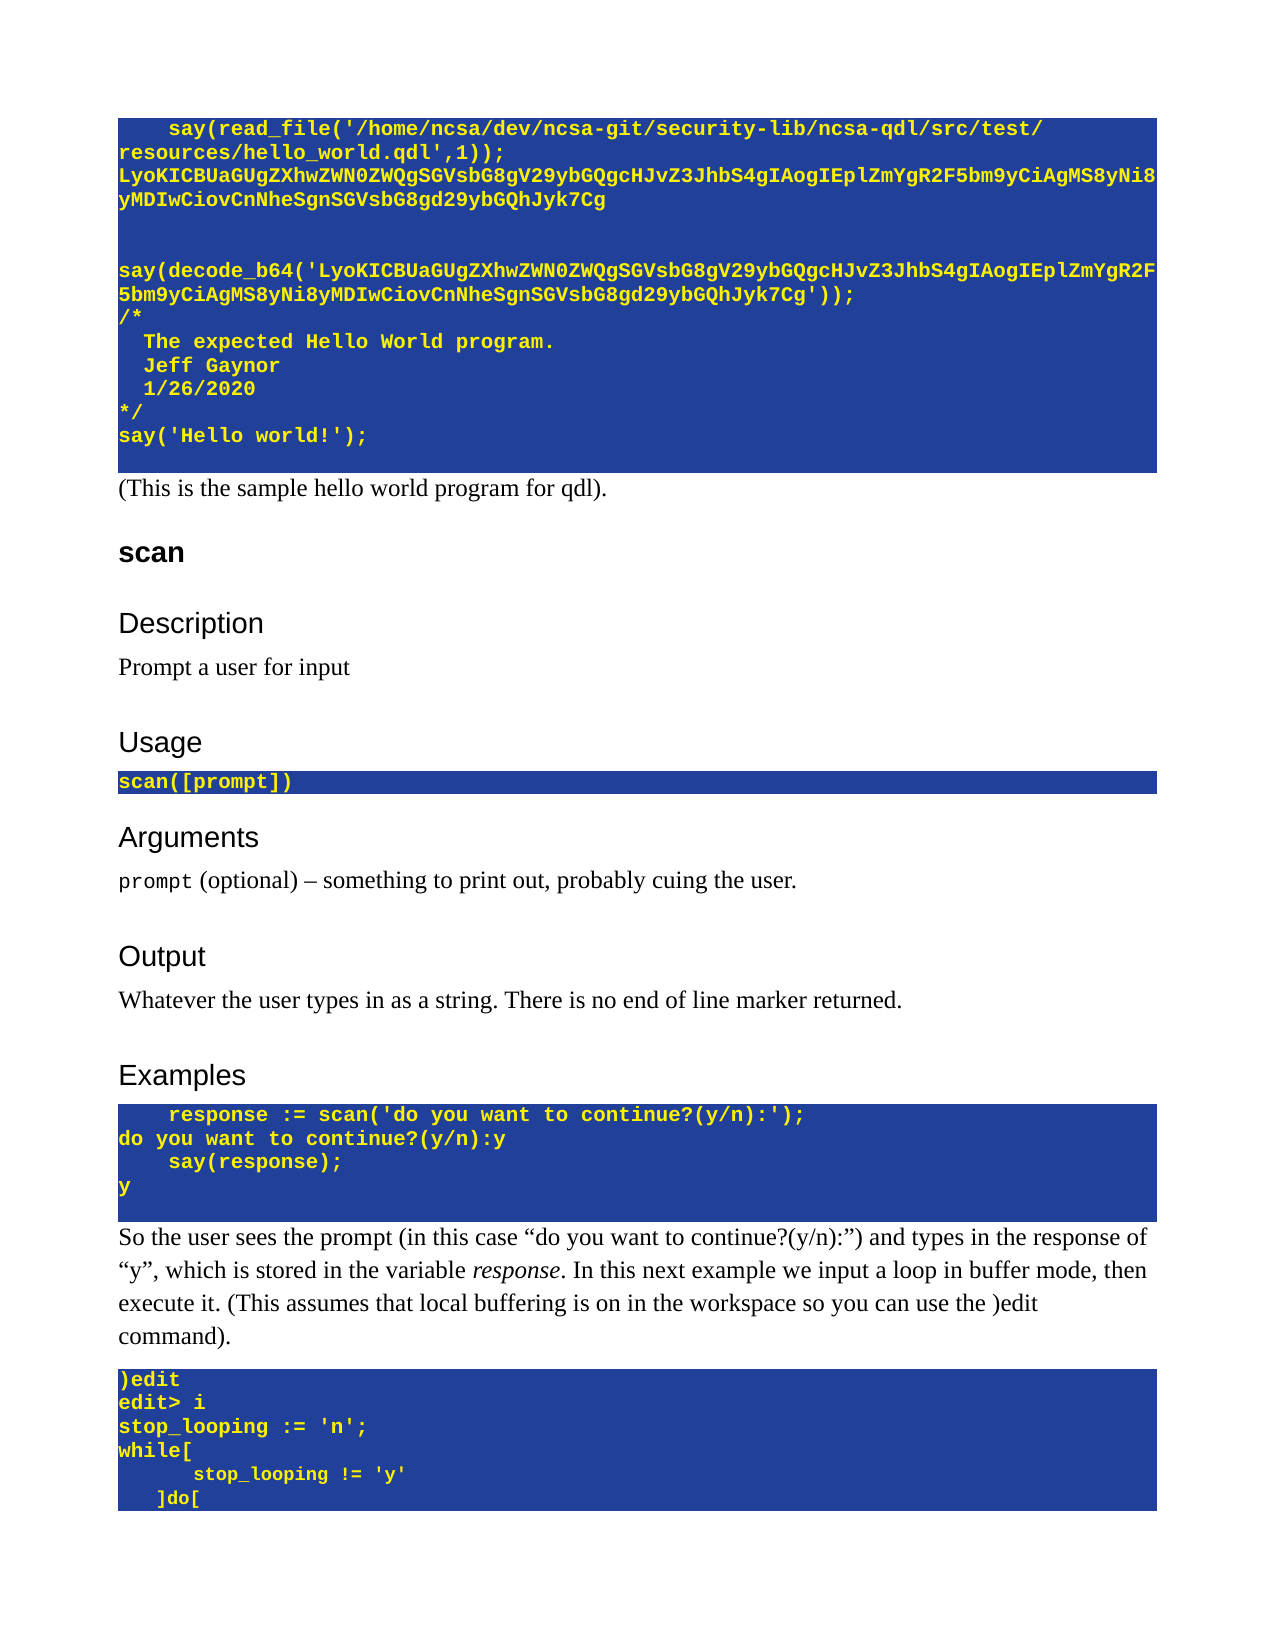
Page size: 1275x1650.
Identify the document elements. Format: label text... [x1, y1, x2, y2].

text Prompt a user for input [118, 652, 1157, 681]
text say(read_file('/home/ncsa/dev/ncsa-git/security-lib/ncsa-qdl/src/test/resources/hello_world.qdl',1)); [118, 118, 1157, 165]
text scan([prompt]) [118, 771, 1157, 794]
text stop_looping != 'y' [118, 1463, 1157, 1487]
text ]do[ [118, 1487, 1157, 1511]
text stop_looping := 'n'; [118, 1416, 1157, 1440]
text prompt (optional) – something to print out, probably cuing the user. [118, 866, 1157, 895]
text Jeff Gaynor [118, 354, 1157, 378]
text say(decode_b64('LyoKICBUaGUgZXhwZWN0ZWQgSGVsbG8gV29ybGQgcHJvZ3JhbS4gIAogIEplZmYgR2F5bm9yCiAgMS8yNi8yMDIwCiovCnNheSgnSGVsbG8gd29ybGQhJyk7Cg')); [118, 236, 1157, 307]
text Whatever the user types in as a string. There is no end of line marker returned. [118, 985, 1157, 1014]
text The expected Hello World program. [118, 331, 1157, 354]
text )edit [118, 1369, 1157, 1392]
text */ [118, 402, 1157, 426]
text 1/26/2020 [118, 378, 1157, 402]
text edit> i [118, 1392, 1157, 1416]
subtitle Arguments [118, 819, 1157, 853]
text say(response); [118, 1151, 1157, 1175]
subtitle Usage [118, 725, 1157, 758]
subtitle scan [118, 535, 1157, 569]
subtitle Output [118, 939, 1157, 973]
text So the user sees the prompt (in this case “do you want to continue?(y/n):”) and types in the response of “y”, which is stored in the variable response. In this next example we input a loop in buffer mode, then execute it. (This assumes that local buffering is on in the workspace so you can use the )edit command). [118, 1222, 1157, 1350]
text /* [118, 307, 1157, 331]
subtitle Description [118, 606, 1157, 640]
text y [118, 1175, 1157, 1198]
text LyoKICBUaGUgZXhwZWN0ZWQgSGVsbG8gV29ybGQgcHJvZ3JhbS4gIAogIEplZmYgR2F5bm9yCiAgMS8yNi8yMDIwCiovCnNheSgnSGVsbG8gd29ybGQhJyk7Cg [118, 165, 1157, 213]
text do you want to continue?(y/n):y [118, 1127, 1157, 1151]
text (This is the sample hello world program for qdl). [118, 473, 1157, 502]
text while[ [118, 1440, 1157, 1463]
subtitle Examples [118, 1058, 1157, 1091]
text say('Hello world!'); [118, 426, 1157, 449]
text response := scan('do you want to continue?(y/n):'); [118, 1104, 1157, 1127]
